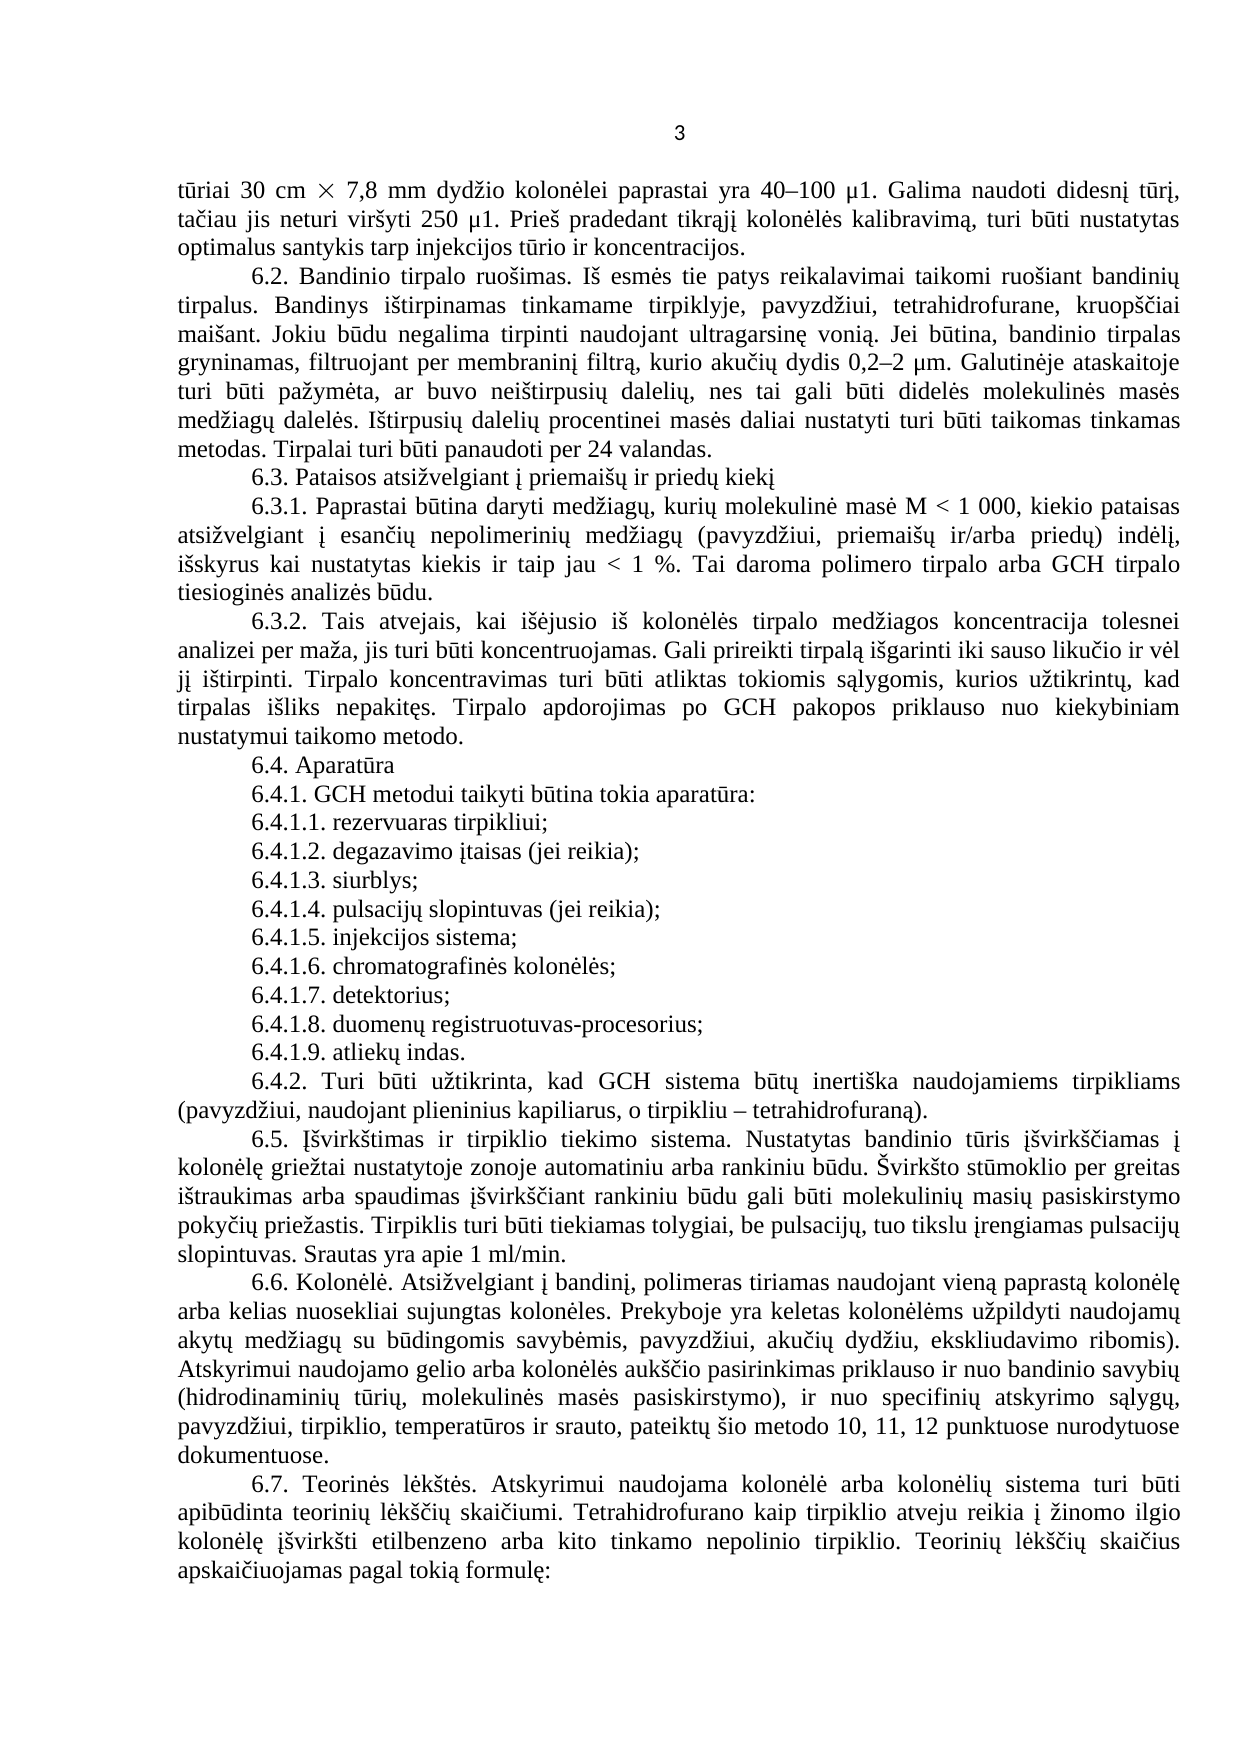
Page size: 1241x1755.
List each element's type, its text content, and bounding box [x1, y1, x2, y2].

text 6.4.1.2. degazavimo įtaisas (jei reikia); [177, 836, 1181, 865]
text 6.6. Kolonėlė. Atsižvelgiant į bandinį, polimeras tiriamas naudojant vieną paprastą kolonėlę arba kelias nuosekliai sujungtas kolonėles. Prekyboje yra keletas kolonėlėms užpildyti naudojamų akytų medžiagų su būdingomis savybėmis, pavyzdžiui, akučių dydžiu, ekskliudavimo ribomis). Atskyrimui naudojamo gelio arba kolonėlės aukščio pasirinkimas priklauso ir nuo bandinio savybių (hidrodinaminių tūrių, molekulinės masės pasiskirstymo), ir nuo specifinių atskyrimo sąlygų, pavyzdžiui, tirpiklio, temperatūros ir srauto, pateiktų šio metodo 10, 11, 12 punktuose nurodytuose dokumentuose. [177, 1267, 1181, 1469]
text 6.4.1.1. rezervuaras tirpikliui; [177, 807, 1181, 836]
text 6.3. Pataisos atsižvelgiant į priemaišų ir priedų kiekį [177, 462, 1181, 491]
text 6.4.1.9. atliekų indas. [177, 1037, 1181, 1066]
text tūriai 30 cm  7,8 mm dydžio kolonėlei paprastai yra 40–100 μ1. Galima naudoti didesnį tūrį, tačiau jis neturi viršyti 250 μ1. Prieš pradedant tikrąjį kolonėlės kalibravimą, turi būti nustatytas optimalus santykis tarp injekcijos tūrio ir koncentracijos. [177, 175, 1181, 261]
text 6.4.1. GCH metodui taikyti būtina tokia aparatūra: [177, 779, 1181, 807]
text 6.4.1.5. injekcijos sistema; [177, 922, 1181, 951]
text 6.4. Aparatūra [177, 750, 1181, 779]
text 6.4.1.7. detektorius; [177, 980, 1181, 1009]
text 6.4.2. Turi būti užtikrinta, kad GCH sistema būtų inertiška naudojamiems tirpikliams (pavyzdžiui, naudojant plieninius kapiliarus, o tirpikliu – tetrahidrofuraną). [177, 1066, 1181, 1124]
text 6.3.2. Tais atvejais, kai išėjusio iš kolonėlės tirpalo medžiagos koncentracija tolesnei analizei per maža, jis turi būti koncentruojamas. Gali prireikti tirpalą išgarinti iki sauso likučio ir vėl jį ištirpinti. Tirpalo koncentravimas turi būti atliktas tokiomis sąlygomis, kurios užtikrintų, kad tirpalas išliks nepakitęs. Tirpalo apdorojimas po GCH pakopos priklauso nuo kiekybiniam nustatymui taikomo metodo. [177, 606, 1181, 750]
text 6.4.1.6. chromatografinės kolonėlės; [177, 951, 1181, 980]
text 6.4.1.8. duomenų registruotuvas-procesorius; [177, 1009, 1181, 1037]
text 6.4.1.4. pulsacijų slopintuvas (jei reikia); [177, 894, 1181, 922]
text 6.2. Bandinio tirpalo ruošimas. Iš esmės tie patys reikalavimai taikomi ruošiant bandinių tirpalus. Bandinys ištirpinamas tinkamame tirpiklyje, pavyzdžiui, tetrahidrofurane, kruopščiai maišant. Jokiu būdu negalima tirpinti naudojant ultragarsinę vonią. Jei būtina, bandinio tirpalas gryninamas, filtruojant per membraninį filtrą, kurio akučių dydis 0,2–2 μm. Galutinėje ataskaitoje turi būti pažymėta, ar buvo neištirpusių dalelių, nes tai gali būti didelės molekulinės masės medžiagų dalelės. Ištirpusių dalelių procentinei masės daliai nustatyti turi būti taikomas tinkamas metodas. Tirpalai turi būti panaudoti per 24 valandas. [177, 261, 1181, 462]
text 6.3.1. Paprastai būtina daryti medžiagų, kurių molekulinė masė M < 1 000, kiekio pataisas atsižvelgiant į esančių nepolimerinių medžiagų (pavyzdžiui, priemaišų ir/arba priedų) indėlį, išskyrus kai nustatytas kiekis ir taip jau < 1 %. Tai daroma polimero tirpalo arba GCH tirpalo tiesioginės analizės būdu. [177, 491, 1181, 606]
text 6.7. Teorinės lėkštės. Atskyrimui naudojama kolonėlė arba kolonėlių sistema turi būti apibūdinta teorinių lėkščių skaičiumi. Tetrahidrofurano kaip tirpiklio atveju reikia į žinomo ilgio kolonėlę įšvirkšti etilbenzeno arba kito tinkamo nepolinio tirpiklio. Teorinių lėkščių skaičius apskaičiuojamas pagal tokią formulę: [177, 1469, 1181, 1584]
text 6.4.1.3. siurblys; [177, 865, 1181, 894]
text 6.5. Įšvirkštimas ir tirpiklio tiekimo sistema. Nustatytas bandinio tūris įšvirkščiamas į kolonėlę griežtai nustatytoje zonoje automatiniu arba rankiniu būdu. Švirkšto stūmoklio per greitas ištraukimas arba spaudimas įšvirkščiant rankiniu būdu gali būti molekulinių masių pasiskirstymo pokyčių priežastis. Tirpiklis turi būti tiekiamas tolygiai, be pulsacijų, tuo tikslu įrengiamas pulsacijų slopintuvas. Srautas yra apie 1 ml/min. [177, 1124, 1181, 1267]
